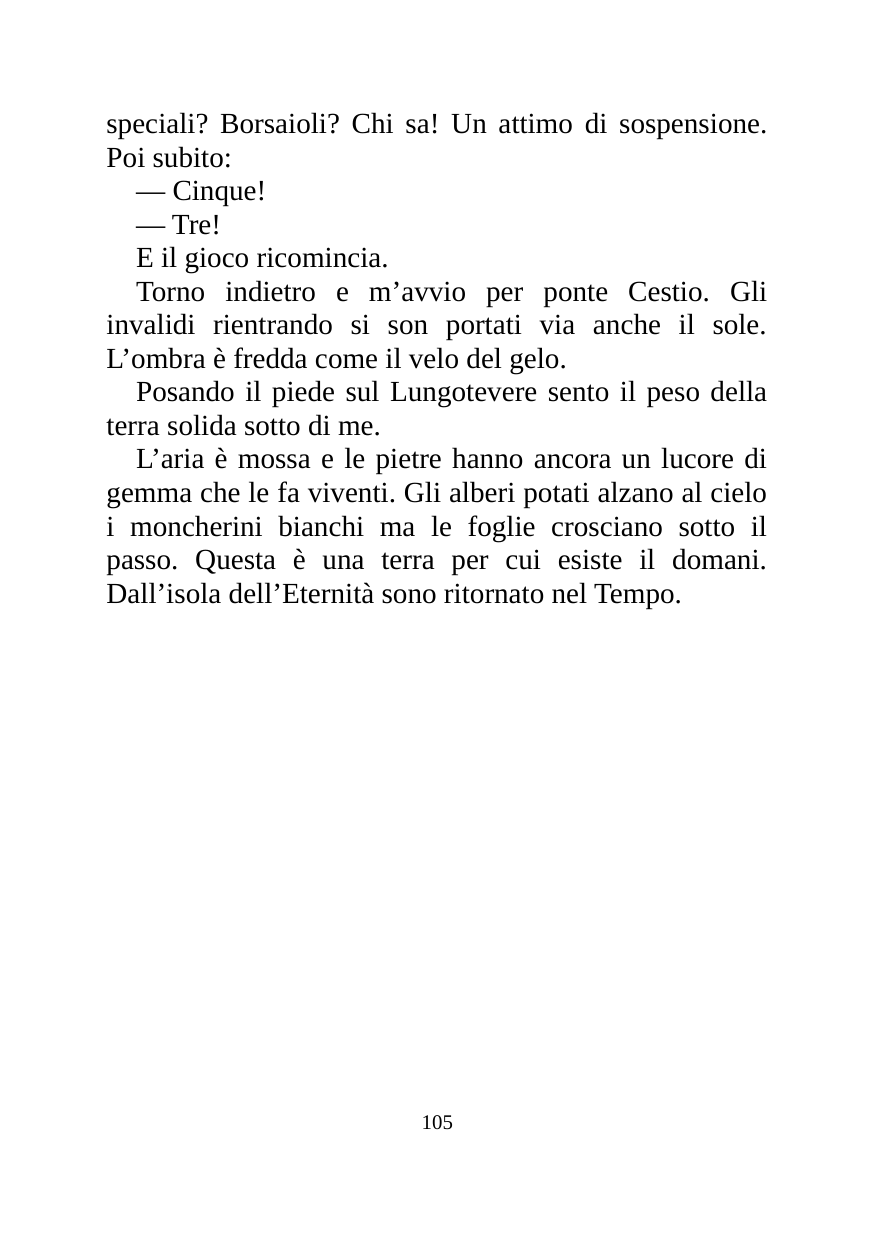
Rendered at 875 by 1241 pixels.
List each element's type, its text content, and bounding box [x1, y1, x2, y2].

text speciali? Borsaioli? Chi sa! Un attimo di sospensione. Poi subito: [106, 106, 768, 173]
text Posando il piede sul Lungotevere sento il peso della terra solida sotto di me. [106, 374, 768, 442]
text L’aria è mossa e le pietre hanno ancora un lucore di gemma che le fa viventi. Gli alberi potati alzano al cielo i moncherini bianchi ma le foglie crosciano sotto il passo. Questa è una terra per cui esiste il domani. Dall’isola dell’Eternità sono ritornato nel Tempo. [106, 442, 768, 609]
text Torno indietro e m’avvio per ponte Cestio. Gli invalidi rientrando si son portati via anche il sole. L’ombra è fredda come il velo del gelo. [106, 274, 768, 374]
text — Tre! [106, 207, 768, 240]
text — Cinque! [106, 173, 768, 207]
text E il gioco ricomincia. [106, 240, 768, 274]
